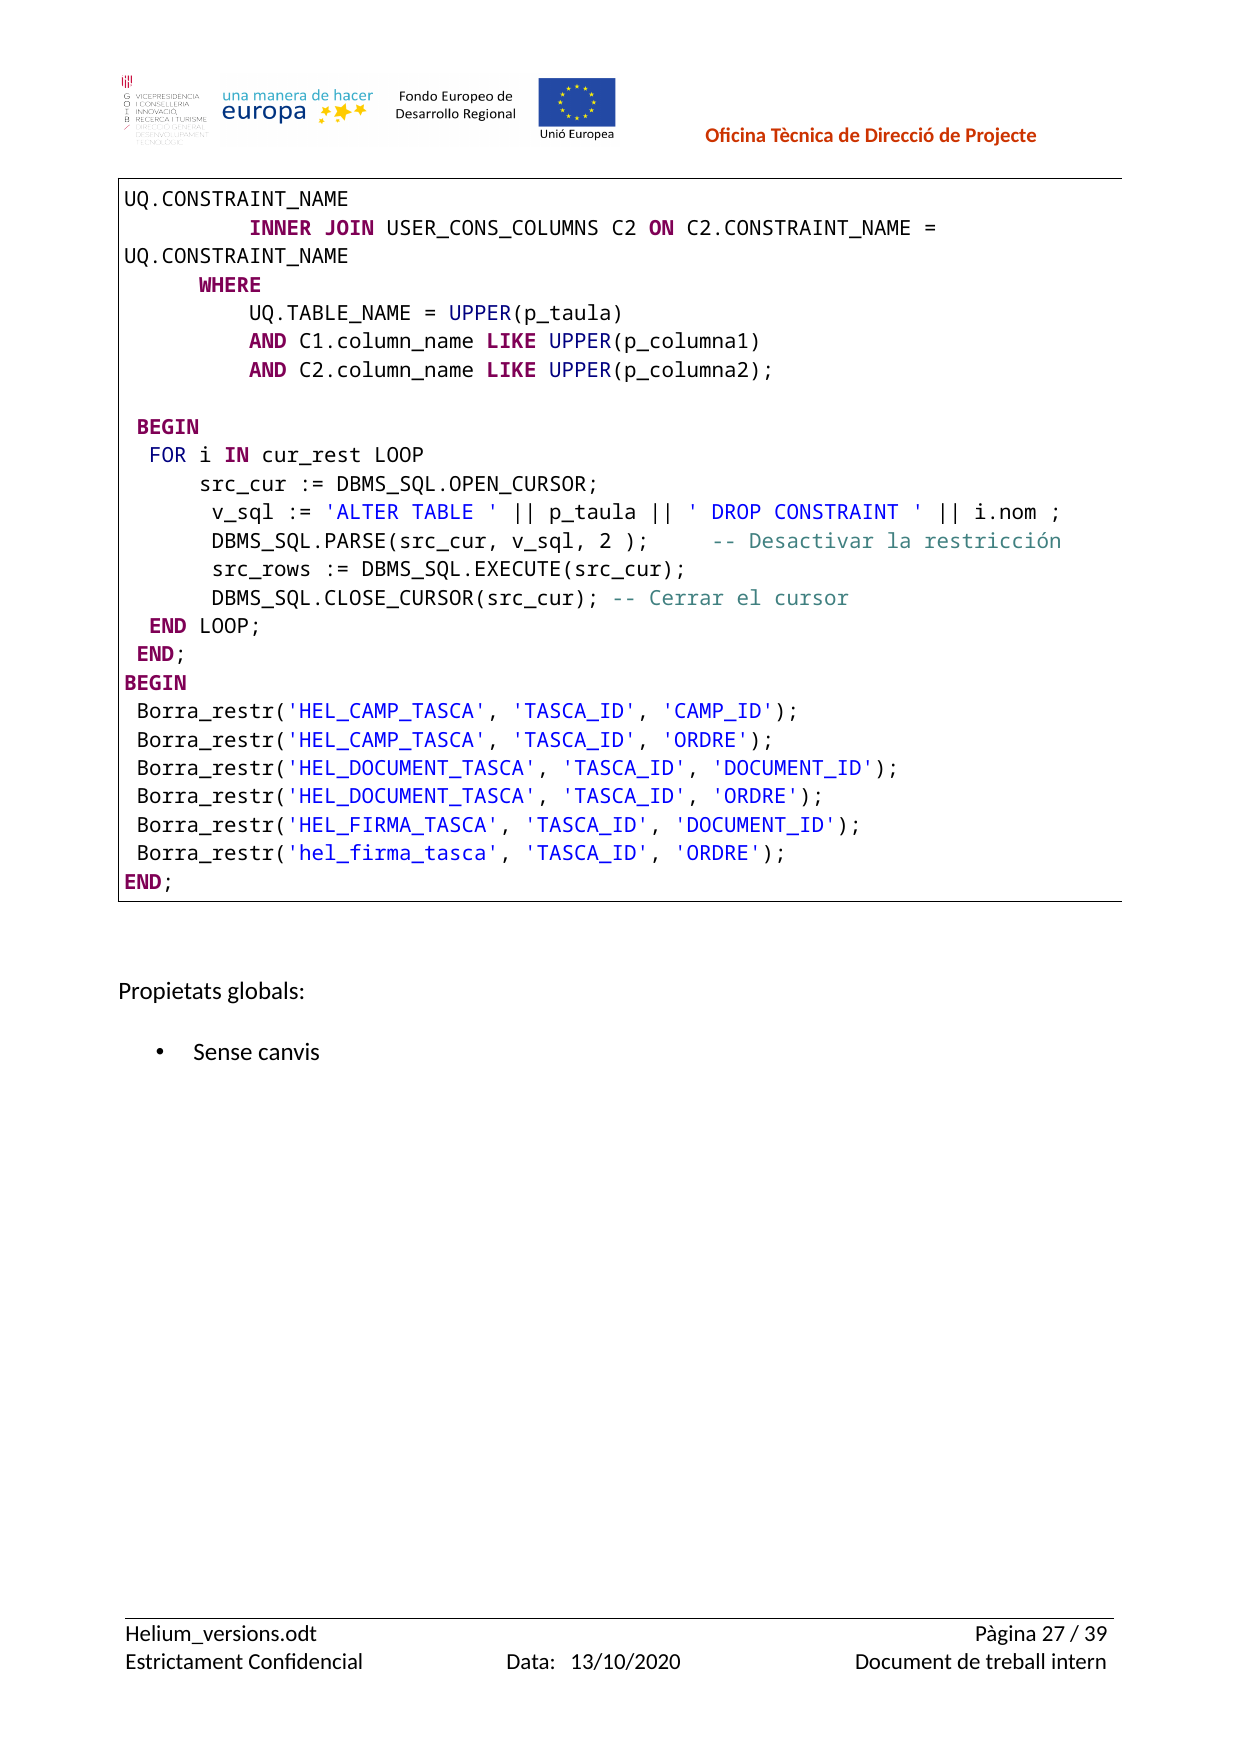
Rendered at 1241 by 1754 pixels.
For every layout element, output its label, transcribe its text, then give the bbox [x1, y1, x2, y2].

picture [219, 73, 621, 147]
picture [118, 73, 213, 147]
list Sense canvis [156, 1036, 1122, 1067]
text Propietats globals: [118, 975, 1122, 1006]
table_header UQ.CONSTRAINT_NAME INNER JOIN USER_CONS_COLUMNS C2 ON C2.CONSTRAINT_NAME = UQ.CONSTRAINT_NAME WHERE UQ.TABLE_NAME = UPPER(p_taula) AND C1.column_name LIKE UPPER(p_columna1) AND C2.column_name LIKE UPPER(p_columna2); BEGIN FOR i IN cur_rest LOOP src_cur := DBMS_SQL.OPEN_CURSOR; v_sql := 'ALTER TABLE ' || p_taula || ' DROP CONSTRAINT ' || i.nom ; DBMS_SQL.PARSE(src_cur, v_sql, 2 ); -- Desactivar la restricción src_rows := DBMS_SQL.EXECUTE(src_cur); DBMS_SQL.CLOSE_CURSOR(src_cur); -- Cerrar el cursor END LOOP; END; BEGIN Borra_restr('HEL_CAMP_TASCA', 'TASCA_ID', 'CAMP_ID'); Borra_restr('HEL_CAMP_TASCA', 'TASCA_ID', 'ORDRE'); Borra_restr('HEL_DOCUMENT_TASCA', 'TASCA_ID', 'DOCUMENT_ID'); Borra_restr('HEL_DOCUMENT_TASCA', 'TASCA_ID', 'ORDRE'); Borra_restr('HEL_FIRMA_TASCA', 'TASCA_ID', 'DOCUMENT_ID'); Borra_restr('hel_firma_tasca', 'TASCA_ID', 'ORDRE'); END; [119, 179, 1122, 901]
